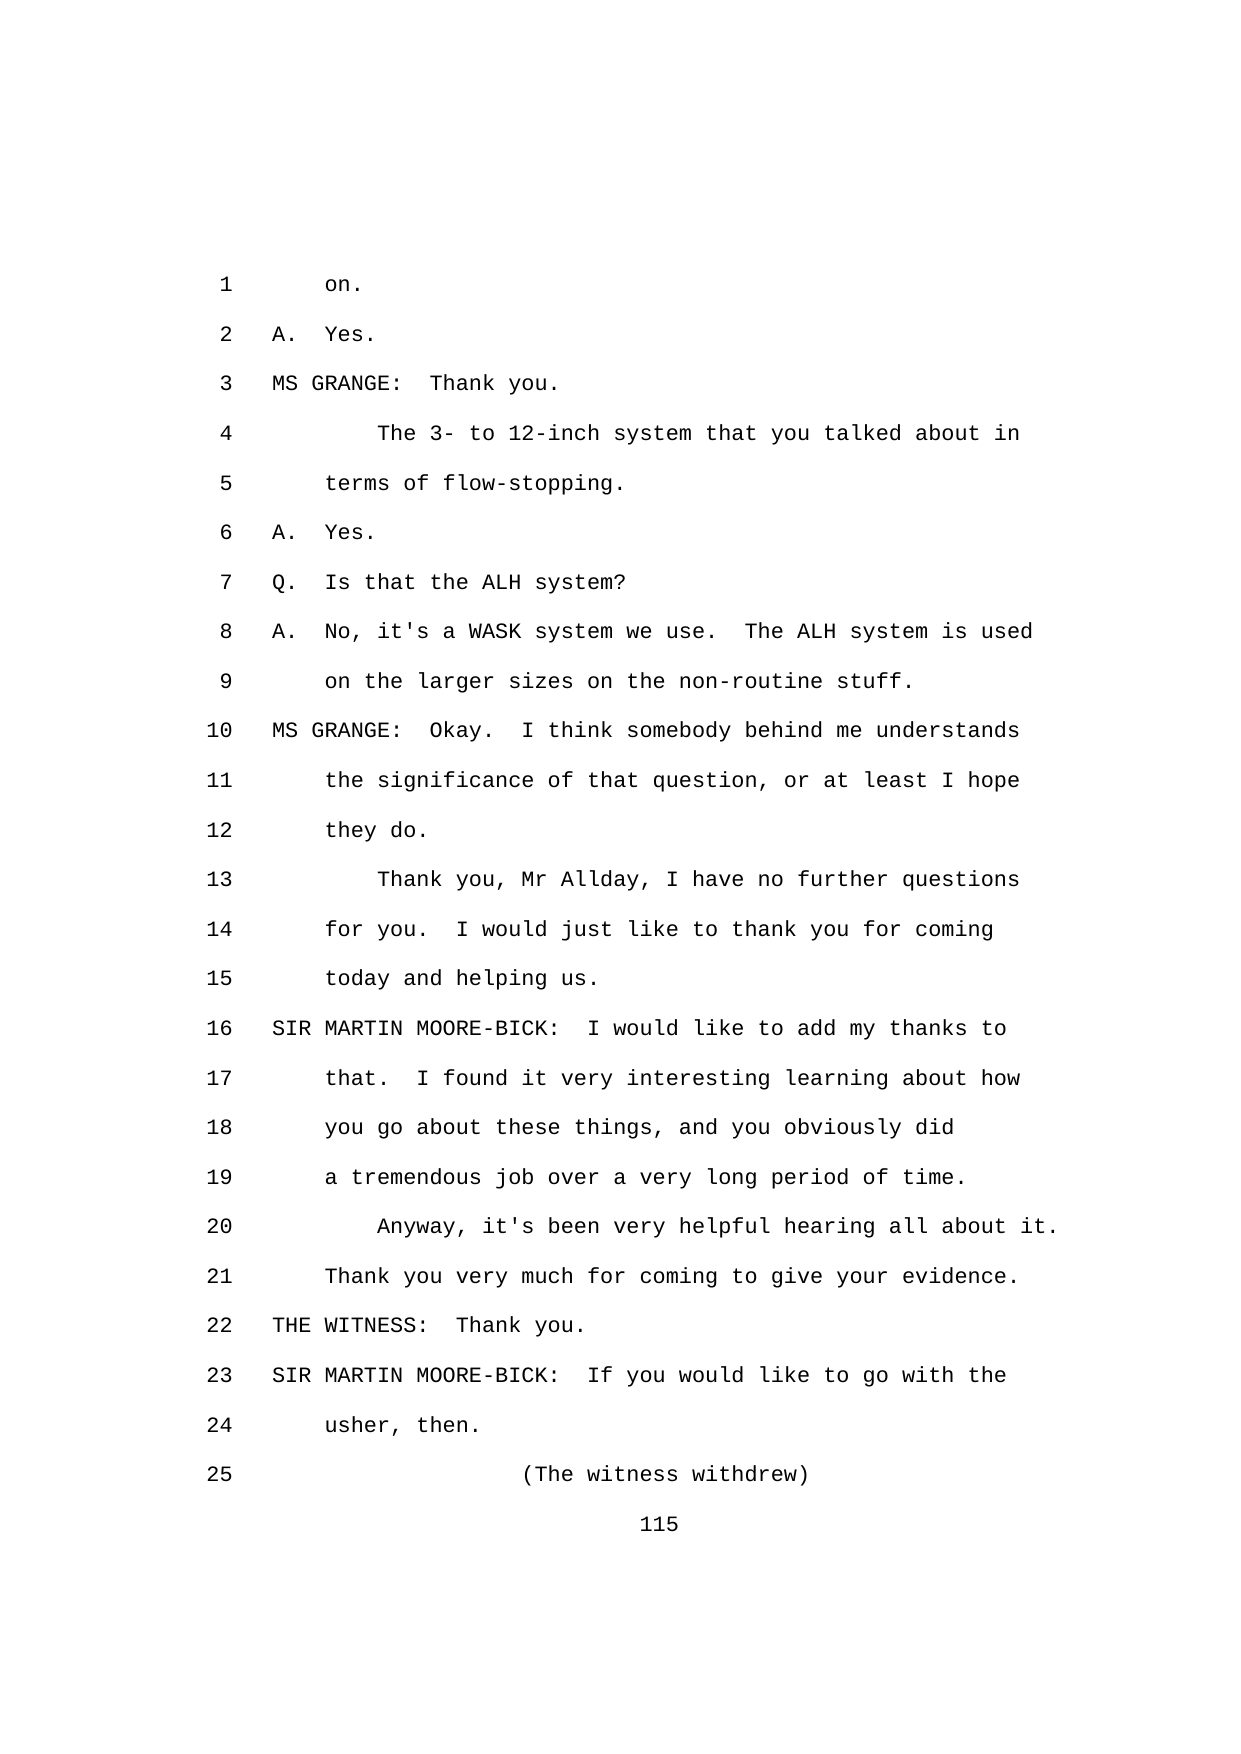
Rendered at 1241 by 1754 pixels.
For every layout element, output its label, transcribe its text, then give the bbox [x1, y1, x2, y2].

text 2 A. Yes. [75, 323, 1165, 348]
text 24 usher, then. [75, 1414, 1165, 1438]
text 6 A. Yes. [75, 521, 1165, 546]
text 1 on. [75, 273, 1165, 298]
text 19 a tremendous job over a very long period of time. [75, 1166, 1165, 1191]
text 7 Q. Is that the ALH system? [75, 571, 1165, 596]
text 5 terms of flow-stopping. [75, 472, 1165, 496]
text 4 The 3- to 12-inch system that you talked about in [75, 422, 1165, 447]
text 23 SIR MARTIN MOORE-BICK: If you would like to go with the [75, 1364, 1165, 1389]
text 8 A. No, it's a WASK system we use. The ALH system is used [75, 620, 1165, 645]
text 12 they do. [75, 819, 1165, 843]
text 20 Anyway, it's been very helpful hearing all about it. [75, 1215, 1165, 1240]
text 115 [75, 1513, 1165, 1538]
text 22 THE WITNESS: Thank you. [75, 1314, 1165, 1339]
text 10 MS GRANGE: Okay. I think somebody behind me understands [75, 719, 1165, 744]
text 17 that. I found it very interesting learning about how [75, 1067, 1165, 1091]
text 14 for you. I would just like to thank you for coming [75, 918, 1165, 943]
text 11 the significance of that question, or at least I hope [75, 769, 1165, 794]
text 16 SIR MARTIN MOORE-BICK: I would like to add my thanks to [75, 1017, 1165, 1042]
text 18 you go about these things, and you obviously did [75, 1116, 1165, 1141]
text 9 on the larger sizes on the non-routine stuff. [75, 670, 1165, 695]
text 21 Thank you very much for coming to give your evidence. [75, 1265, 1165, 1290]
text 13 Thank you, Mr Allday, I have no further questions [75, 868, 1165, 893]
text 3 MS GRANGE: Thank you. [75, 372, 1165, 397]
text 15 today and helping us. [75, 967, 1165, 992]
text 25 (The witness withdrew) [75, 1463, 1165, 1488]
